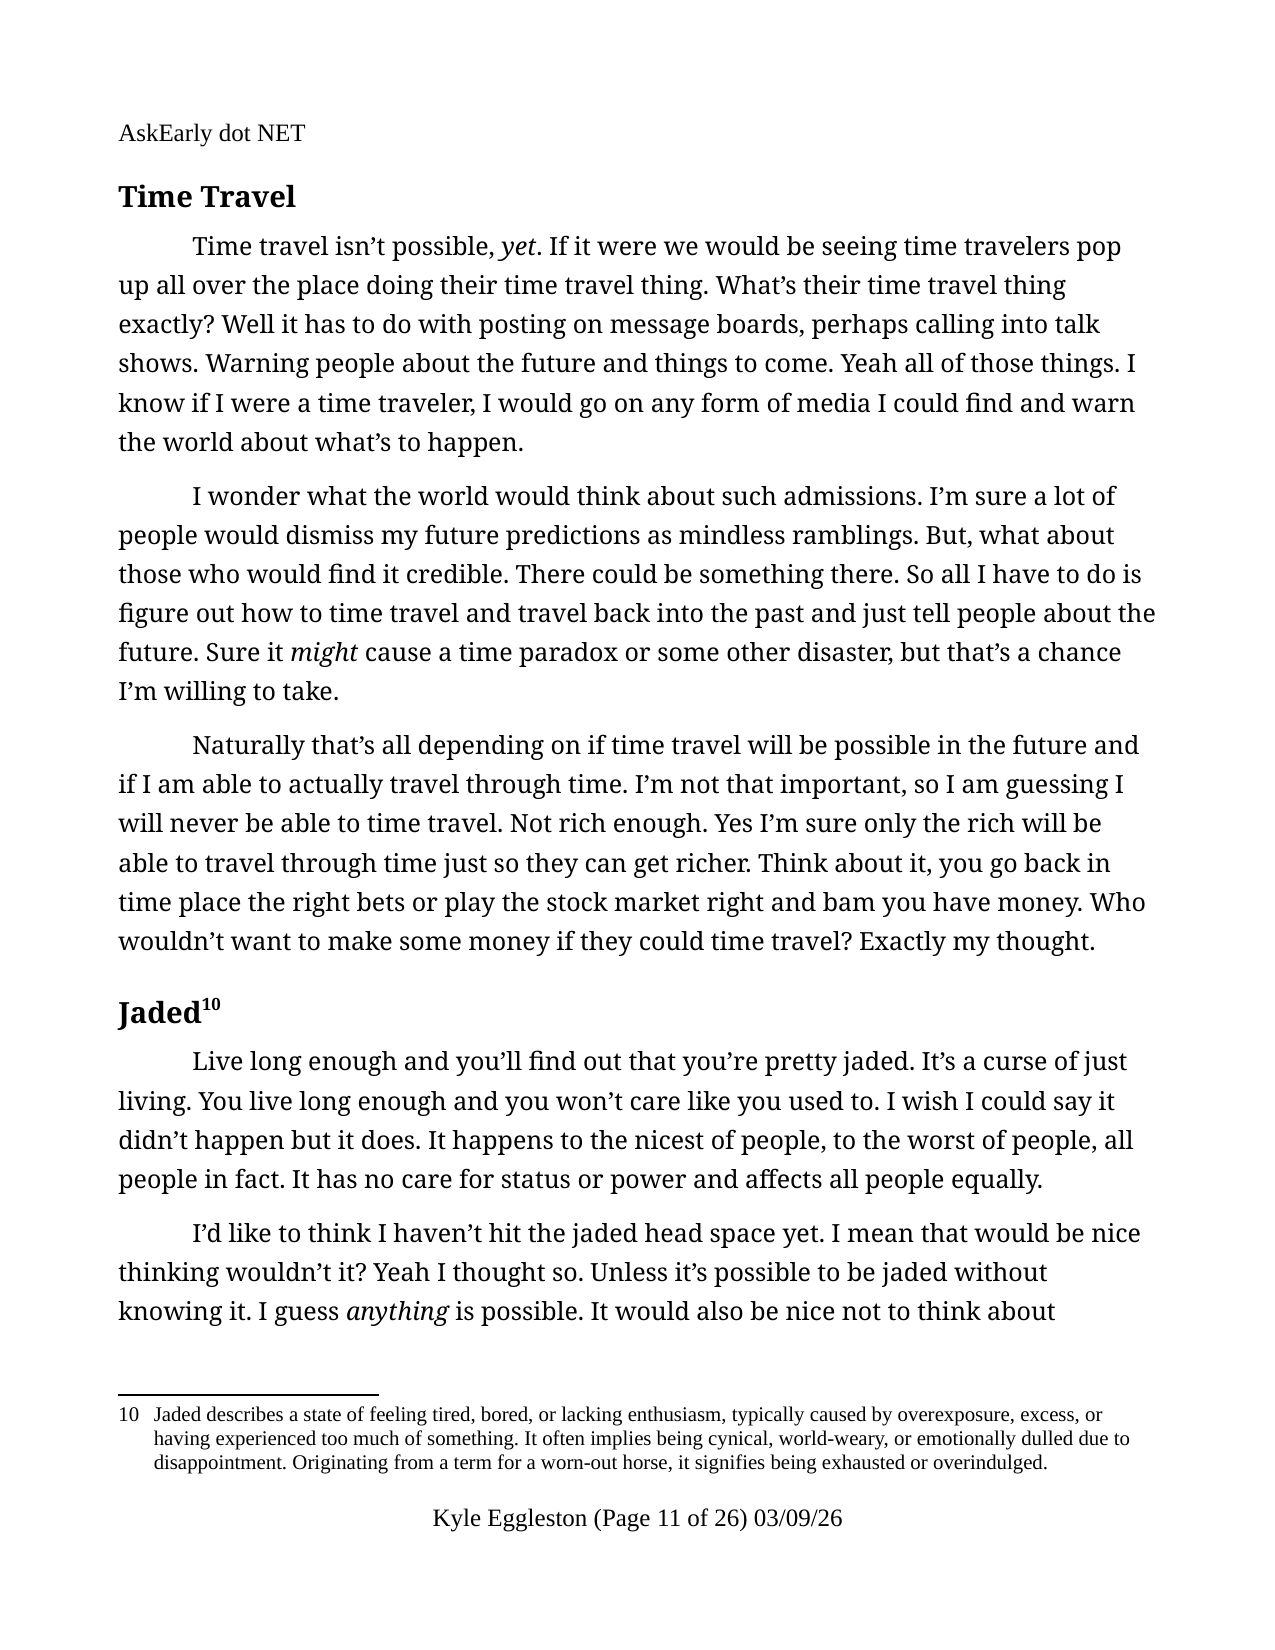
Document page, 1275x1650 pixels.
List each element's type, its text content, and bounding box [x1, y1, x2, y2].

text Live long enough and you’ll find out that you’re pretty jaded. It’s a curse of just living. You live long enough and you won’t care like you used to. I wish I could say it didn’t happen but it does. It happens to the nicest of people, to the worst of people, all people in fact. It has no care for status or power and affects all people equally. [118, 1044, 1157, 1196]
text Naturally that’s all depending on if time travel will be possible in the future and if I am able to actually travel through time. I’m not that important, so I am guessing I will never be able to time travel. Not rich enough. Yes I’m sure only the rich will be able to travel through time just so they can get richer. Think about it, you go back in time place the right bets or play the stock market right and bam you have money. Who wouldn’t want to make some money if they could time travel? Exactly my thought. [118, 728, 1157, 958]
text I’d like to think I haven’t hit the jaded head space yet. I mean that would be nice thinking wouldn’t it? Yeah I thought so. Unless it’s possible to be jaded without knowing it. I guess anything is possible. It would also be nice not to think about [118, 1215, 1157, 1328]
subtitle Jaded [118, 992, 1157, 1032]
text I wonder what the world would think about such admissions. I’m sure a lot of people would dismiss my future predictions as mindless ramblings. But, what about those who would find it credible. There could be something there. So all I have to do is figure out how to time travel and travel back into the past and just tell people about the future. Sure it might cause a time paradox or some other disaster, but that’s a chance I’m willing to take. [118, 478, 1157, 708]
text Time travel isn’t possible, yet. If it were we would be seeing time travelers pop up all over the place doing their time travel thing. What’s their time travel thing exactly? Well it has to do with posting on message boards, perhaps calling into talk shows. Warning people about the future and things to come. Yeah all of those things. I know if I were a time traveler, I would go on any form of media I could find and warn the world about what’s to happen. [118, 228, 1157, 458]
text Jaded describes a state of feeling tired, bored, or lacking enthusiasm, typically caused by overexposure, excess, or having experienced too much of something. It often implies being cynical, world-weary, or emotionally dulled due to disappointment. Originating from a term for a worn-out horse, it signifies being exhausted or overindulged. [118, 1401, 1157, 1474]
subtitle Time Travel [118, 176, 1157, 216]
